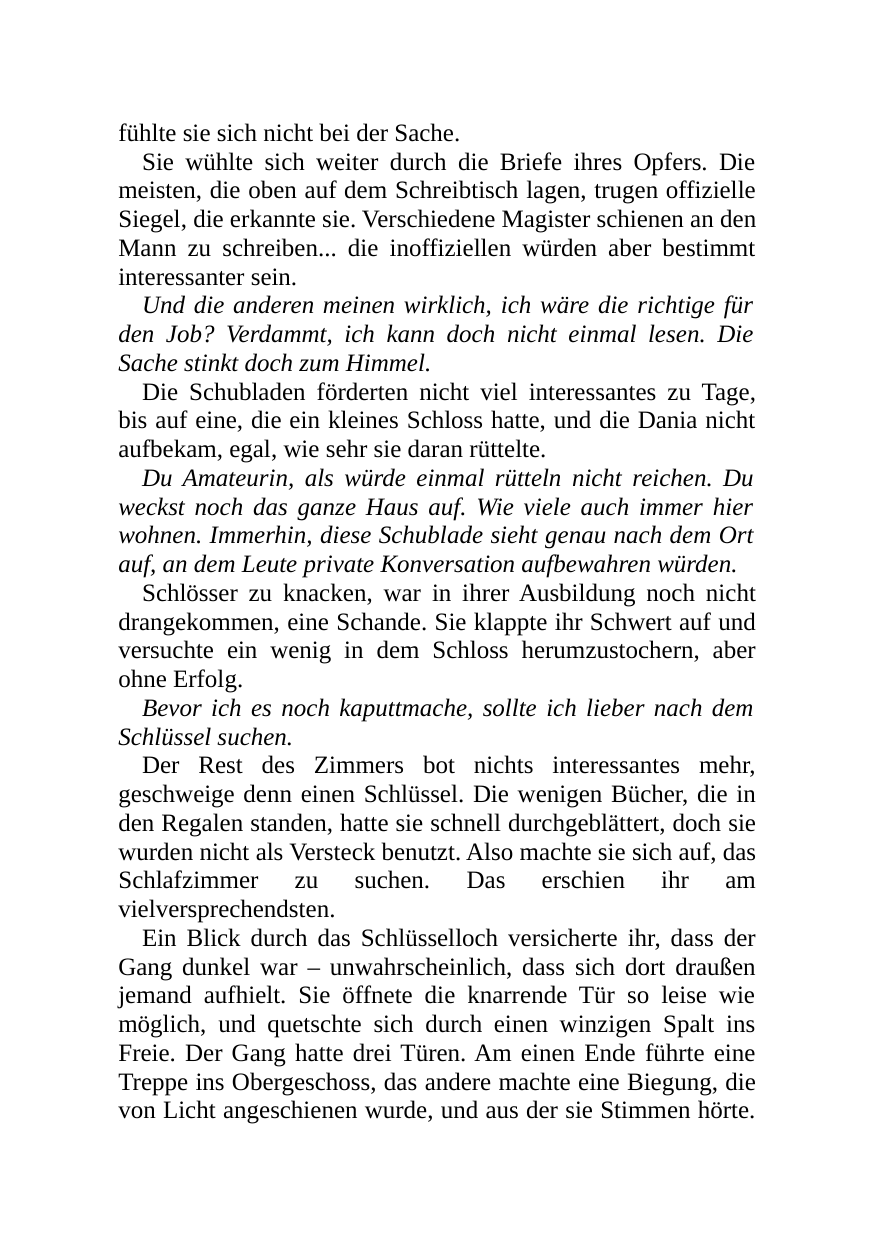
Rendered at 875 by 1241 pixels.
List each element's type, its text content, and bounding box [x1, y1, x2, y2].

text Und die anderen meinen wirklich, ich wäre die richtige für den Job? Verdammt, ich kann doch nicht einmal lesen. Die Sache stinkt doch zum Himmel. [118, 291, 756, 377]
text Schlösser zu knacken, war in ihrer Ausbildung noch nicht drangekommen, eine Schande. Sie klappte ihr Schwert auf und versuchte ein wenig in dem Schloss herumzustochern, aber ohne Erfolg. [118, 578, 756, 693]
text Der Rest des Zimmers bot nichts interessantes mehr, geschweige denn einen Schlüssel. Die wenigen Bücher, die in den Regalen standen, hatte sie schnell durchgeblättert, doch sie wurden nicht als Versteck benutzt. Also machte sie sich auf, das Schlafzimmer zu suchen. Das erschien ihr am vielversprechendsten. [118, 751, 756, 923]
text Ein Blick durch das Schlüsselloch versicherte ihr, dass der Gang dunkel war – unwahrscheinlich, dass sich dort draußen jemand aufhielt. Sie öffnete die knarrende Tür so leise wie möglich, und quetschte sich durch einen winzigen Spalt ins Freie. Der Gang hatte drei Türen. Am einen Ende führte eine Treppe ins Obergeschoss, das andere machte eine Biegung, die von Licht angeschienen wurde, und aus der sie Stimmen hörte. [118, 923, 756, 1124]
text Bevor ich es noch kaputtmache, sollte ich lieber nach dem Schlüssel suchen. [118, 693, 756, 751]
text Du Amateurin, als würde einmal rütteln nicht reichen. Du weckst noch das ganze Haus auf. Wie viele auch immer hier wohnen. Immerhin, diese Schublade sieht genau nach dem Ort auf, an dem Leute private Konversation aufbewahren würden. [118, 463, 756, 578]
text Sie wühlte sich weiter durch die Briefe ihres Opfers. Die meisten, die oben auf dem Schreibtisch lagen, trugen offizielle Siegel, die erkannte sie. Verschiedene Magister schienen an den Mann zu schreiben... die inoffiziellen würden aber bestimmt interessanter sein. [118, 147, 756, 291]
text Die Schubladen förderten nicht viel interessantes zu Tage, bis auf eine, die ein kleines Schloss hatte, und die Dania nicht aufbekam, egal, wie sehr sie daran rüttelte. [118, 377, 756, 463]
text fühlte sie sich nicht bei der Sache. [118, 118, 756, 147]
